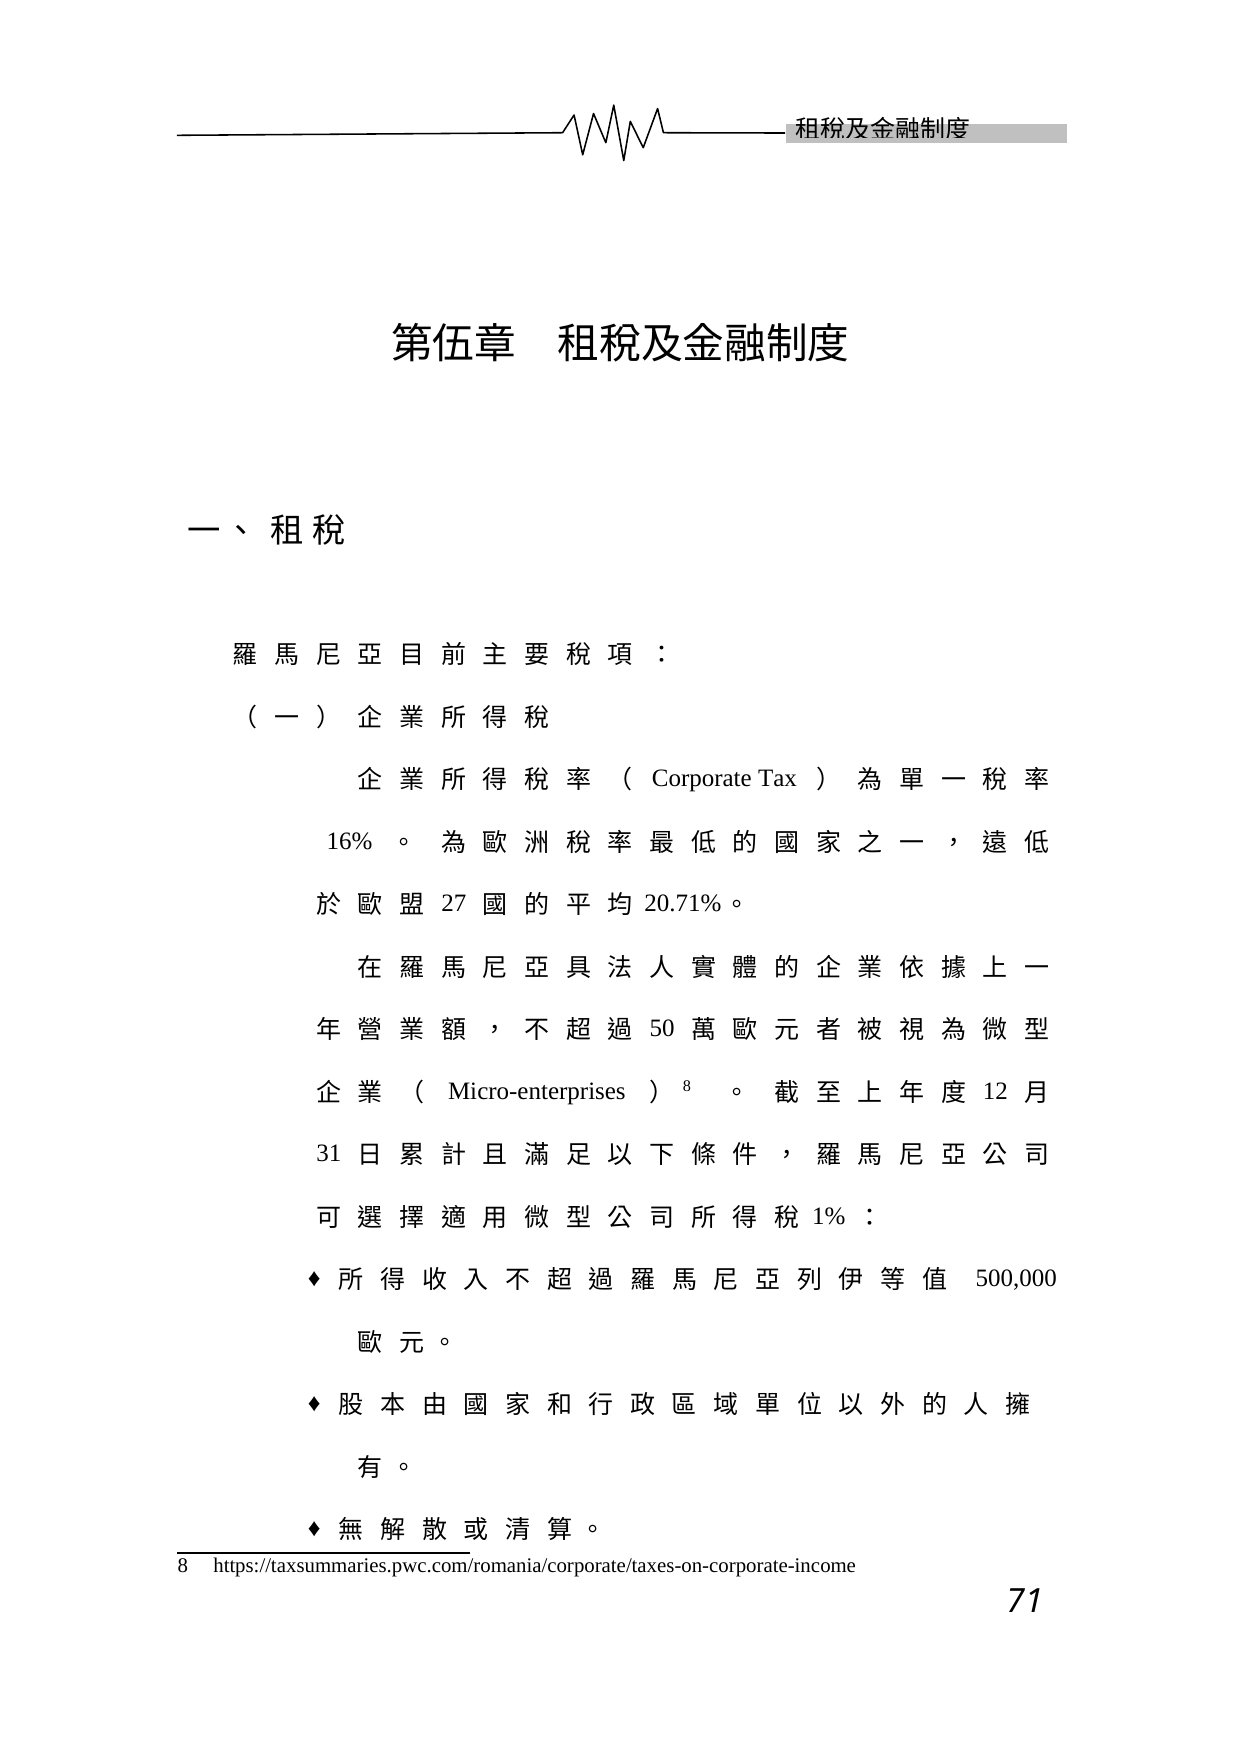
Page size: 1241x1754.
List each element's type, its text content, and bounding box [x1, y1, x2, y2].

text 企業所得稅率（Corporate Tax）為單一稅率16%。為歐洲稅率最低的國家之一，遠低於歐盟27國的平均20.71%。 [281, 736, 1058, 924]
text 羅馬尼亞目前主要稅項： [207, 611, 1058, 674]
text https://taxsummaries.pwc.com/romania/corporate/taxes-on-corporate-income [177, 1553, 1063, 1577]
text ♦ 無解散或清算。 [281, 1486, 1058, 1549]
text （一）企業所得稅 [207, 674, 1058, 736]
text ♦ 股本由國家和行政區域單位以外的人擁有。 [281, 1361, 1058, 1486]
text 一、租稅 [183, 486, 1058, 549]
text 在羅馬尼亞具法人實體的企業依據上一年營業額，不超過50萬歐元者被視為微型企業（Micro-enterprises）。截至上年度12月31日累計且滿足以下條件，羅馬尼亞公司可選擇適用微型公司所得稅1%： [281, 924, 1058, 1236]
text ♦ 所得收入不超過羅馬尼亞列伊等值500,000歐元。 [281, 1236, 1058, 1361]
text 第伍章 租稅及金融制度 [183, 299, 1058, 361]
